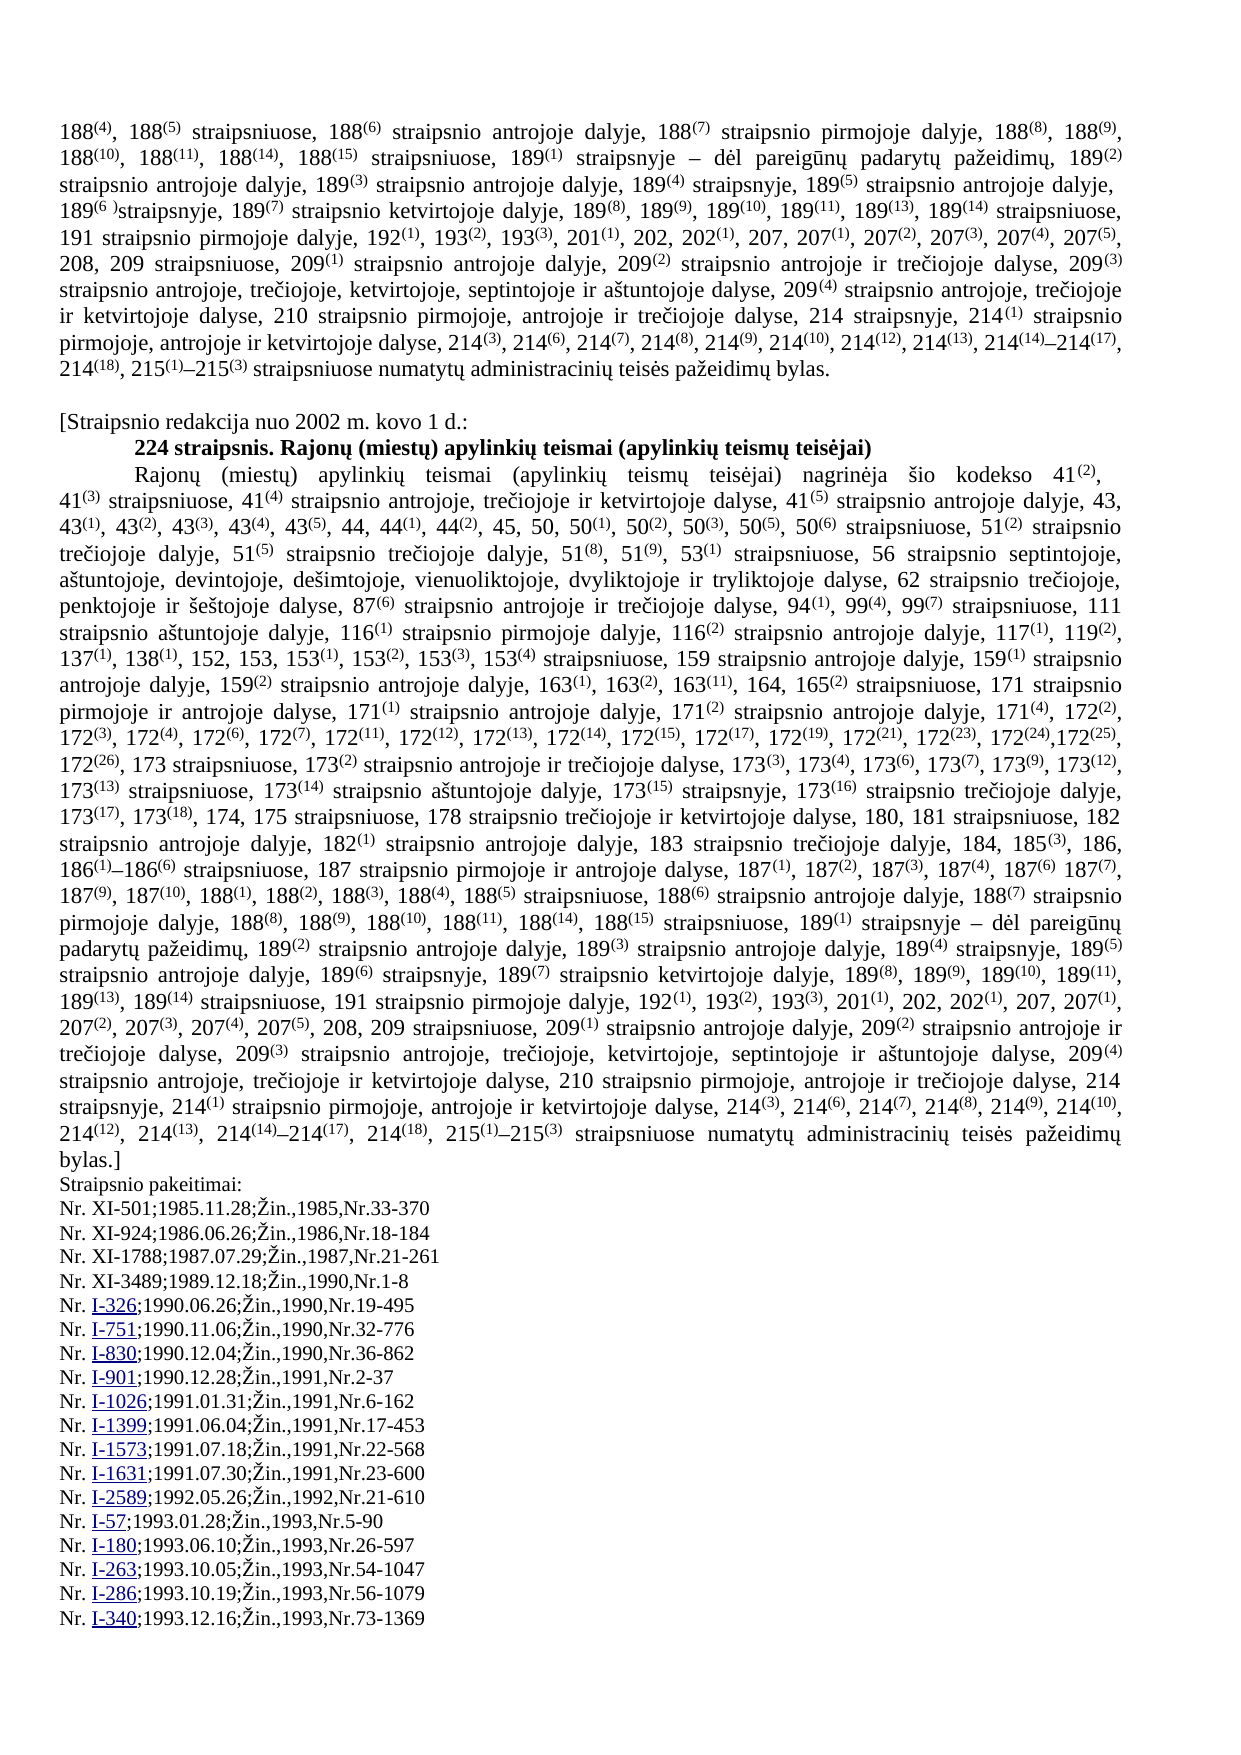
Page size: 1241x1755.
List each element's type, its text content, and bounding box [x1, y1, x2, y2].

text Nr. I-286;1993.10.19;Žin.,1993,Nr.56-1079 [59, 1581, 1122, 1605]
text Nr. I-830;1990.12.04;Žin.,1990,Nr.36-862 [59, 1341, 1122, 1365]
text Nr. I-901;1990.12.28;Žin.,1991,Nr.2-37 [59, 1365, 1122, 1389]
text Nr. I-180;1993.06.10;Žin.,1993,Nr.26-597 [59, 1533, 1122, 1557]
text Nr. I-1573;1991.07.18;Žin.,1991,Nr.22-568 [59, 1437, 1122, 1461]
text Nr. I-263;1993.10.05;Žin.,1993,Nr.54-1047 [59, 1557, 1122, 1581]
text 188(4), 188(5) straipsniuose, 188(6) straipsnio antrojoje dalyje, 188(7) straipsnio pirmojoje dalyje, 188(8), 188(9), 188(10), 188(11), 188(14), 188(15) straipsniuose, 189(1) straipsnyje – dėl pareigūnų padarytų pažeidimų, 189(2) straipsnio antrojoje dalyje, 189(3) straipsnio antrojoje dalyje, 189(4) straipsnyje, 189(5) straipsnio antrojoje dalyje, 189(6 )straipsnyje, 189(7) straipsnio ketvirtojoje dalyje, 189(8), 189(9), 189(10), 189(11), 189(13), 189(14) straipsniuose, 191 straipsnio pirmojoje dalyje, 192(1), 193(2), 193(3), 201(1), 202, 202(1), 207, 207(1), 207(2), 207(3), 207(4), 207(5), 208, 209 straipsniuose, 209(1) straipsnio antrojoje dalyje, 209(2) straipsnio antrojoje ir trečiojoje dalyse, 209(3) straipsnio antrojoje, trečiojoje, ketvirtojoje, septintojoje ir aštuntojoje dalyse, 209(4) straipsnio antrojoje, trečiojoje ir ketvirtojoje dalyse, 210 straipsnio pirmojoje, antrojoje ir trečiojoje dalyse, 214 straipsnyje, 214(1) straipsnio pirmojoje, antrojoje ir ketvirtojoje dalyse, 214(3), 214(6), 214(7), 214(8), 214(9), 214(10), 214(12), 214(13), 214(14)–214(17), 214(18), 215(1)–215(3) straipsniuose numatytų administracinių teisės pažeidimų bylas. [59, 118, 1122, 382]
text Nr. I-1399;1991.06.04;Žin.,1991,Nr.17-453 [59, 1413, 1122, 1437]
text Nr. I-340;1993.12.16;Žin.,1993,Nr.73-1369 [59, 1605, 1122, 1629]
text Nr. XI-1788;1987.07.29;Žin.,1987,Nr.21-261 [59, 1244, 1122, 1268]
text Nr. I-2589;1992.05.26;Žin.,1992,Nr.21-610 [59, 1485, 1122, 1509]
text 224 straipsnis. Rajonų (miestų) apylinkių teismai (apylinkių teismų teisėjai) [59, 434, 1122, 461]
text [Straipsnio redakcija nuo 2002 m. kovo 1 d.: [59, 408, 1122, 434]
text Nr. XI-501;1985.11.28;Žin.,1985,Nr.33-370 [59, 1196, 1122, 1220]
text Nr. I-326;1990.06.26;Žin.,1990,Nr.19-495 [59, 1293, 1122, 1317]
text Straipsnio pakeitimai: [59, 1172, 1122, 1196]
text Nr. I-751;1990.11.06;Žin.,1990,Nr.32-776 [59, 1317, 1122, 1341]
text Nr. I-1026;1991.01.31;Žin.,1991,Nr.6-162 [59, 1389, 1122, 1413]
text Rajonų (miestų) apylinkių teismai (apylinkių teismų teisėjai) nagrinėja šio kodekso 41(2), 41(3) straipsniuose, 41(4) straipsnio antrojoje, trečiojoje ir ketvirtojoje dalyse, 41(5) straipsnio antrojoje dalyje, 43, 43(1), 43(2), 43(3), 43(4), 43(5), 44, 44(1), 44(2), 45, 50, 50(1), 50(2), 50(3), 50(5), 50(6) straipsniuose, 51(2) straipsnio trečiojoje dalyje, 51(5) straipsnio trečiojoje dalyje, 51(8), 51(9), 53(1) straipsniuose, 56 straipsnio septintojoje, aštuntojoje, devintojoje, dešimtojoje, vienuoliktojoje, dvyliktojoje ir tryliktojoje dalyse, 62 straipsnio trečiojoje, penktojoje ir šeštojoje dalyse, 87(6) straipsnio antrojoje ir trečiojoje dalyse, 94(1), 99(4), 99(7) straipsniuose, 111 straipsnio aštuntojoje dalyje, 116(1) straipsnio pirmojoje dalyje, 116(2) straipsnio antrojoje dalyje, 117(1), 119(2), 137(1), 138(1), 152, 153, 153(1), 153(2), 153(3), 153(4) straipsniuose, 159 straipsnio antrojoje dalyje, 159(1) straipsnio antrojoje dalyje, 159(2) straipsnio antrojoje dalyje, 163(1), 163(2), 163(11), 164, 165(2) straipsniuose, 171 straipsnio pirmojoje ir antrojoje dalyse, 171(1) straipsnio antrojoje dalyje, 171(2) straipsnio antrojoje dalyje, 171(4), 172(2), 172(3), 172(4), 172(6), 172(7), 172(11), 172(12), 172(13), 172(14), 172(15), 172(17), 172(19), 172(21), 172(23), 172(24),172(25), 172(26), 173 straipsniuose, 173(2) straipsnio antrojoje ir trečiojoje dalyse, 173(3), 173(4), 173(6), 173(7), 173(9), 173(12), 173(13) straipsniuose, 173(14) straipsnio aštuntojoje dalyje, 173(15) straipsnyje, 173(16) straipsnio trečiojoje dalyje, 173(17), 173(18), 174, 175 straipsniuose, 178 straipsnio trečiojoje ir ketvirtojoje dalyse, 180, 181 straipsniuose, 182 straipsnio antrojoje dalyje, 182(1) straipsnio antrojoje dalyje, 183 straipsnio trečiojoje dalyje, 184, 185(3), 186, 186(1)–186(6) straipsniuose, 187 straipsnio pirmojoje ir antrojoje dalyse, 187(1), 187(2), 187(3), 187(4), 187(6) 187(7), 187(9), 187(10), 188(1), 188(2), 188(3), 188(4), 188(5) straipsniuose, 188(6) straipsnio antrojoje dalyje, 188(7) straipsnio pirmojoje dalyje, 188(8), 188(9), 188(10), 188(11), 188(14), 188(15) straipsniuose, 189(1) straipsnyje – dėl pareigūnų padarytų pažeidimų, 189(2) straipsnio antrojoje dalyje, 189(3) straipsnio antrojoje dalyje, 189(4) straipsnyje, 189(5) straipsnio antrojoje dalyje, 189(6) straipsnyje, 189(7) straipsnio ketvirtojoje dalyje, 189(8), 189(9), 189(10), 189(11), 189(13), 189(14) straipsniuose, 191 straipsnio pirmojoje dalyje, 192(1), 193(2), 193(3), 201(1), 202, 202(1), 207, 207(1), 207(2), 207(3), 207(4), 207(5), 208, 209 straipsniuose, 209(1) straipsnio antrojoje dalyje, 209(2) straipsnio antrojoje ir trečiojoje dalyse, 209(3) straipsnio antrojoje, trečiojoje, ketvirtojoje, septintojoje ir aštuntojoje dalyse, 209(4) straipsnio antrojoje, trečiojoje ir ketvirtojoje dalyse, 210 straipsnio pirmojoje, antrojoje ir trečiojoje dalyse, 214 straipsnyje, 214(1) straipsnio pirmojoje, antrojoje ir ketvirtojoje dalyse, 214(3), 214(6), 214(7), 214(8), 214(9), 214(10), 214(12), 214(13), 214(14)–214(17), 214(18), 215(1)–215(3) straipsniuose numatytų administracinių teisės pažeidimų bylas.] [59, 461, 1122, 1172]
text Nr. XI-3489;1989.12.18;Žin.,1990,Nr.1-8 [59, 1268, 1122, 1293]
text Nr. XI-924;1986.06.26;Žin.,1986,Nr.18-184 [59, 1220, 1122, 1244]
text Nr. I-1631;1991.07.30;Žin.,1991,Nr.23-600 [59, 1461, 1122, 1485]
text Nr. I-57;1993.01.28;Žin.,1993,Nr.5-90 [59, 1509, 1122, 1533]
